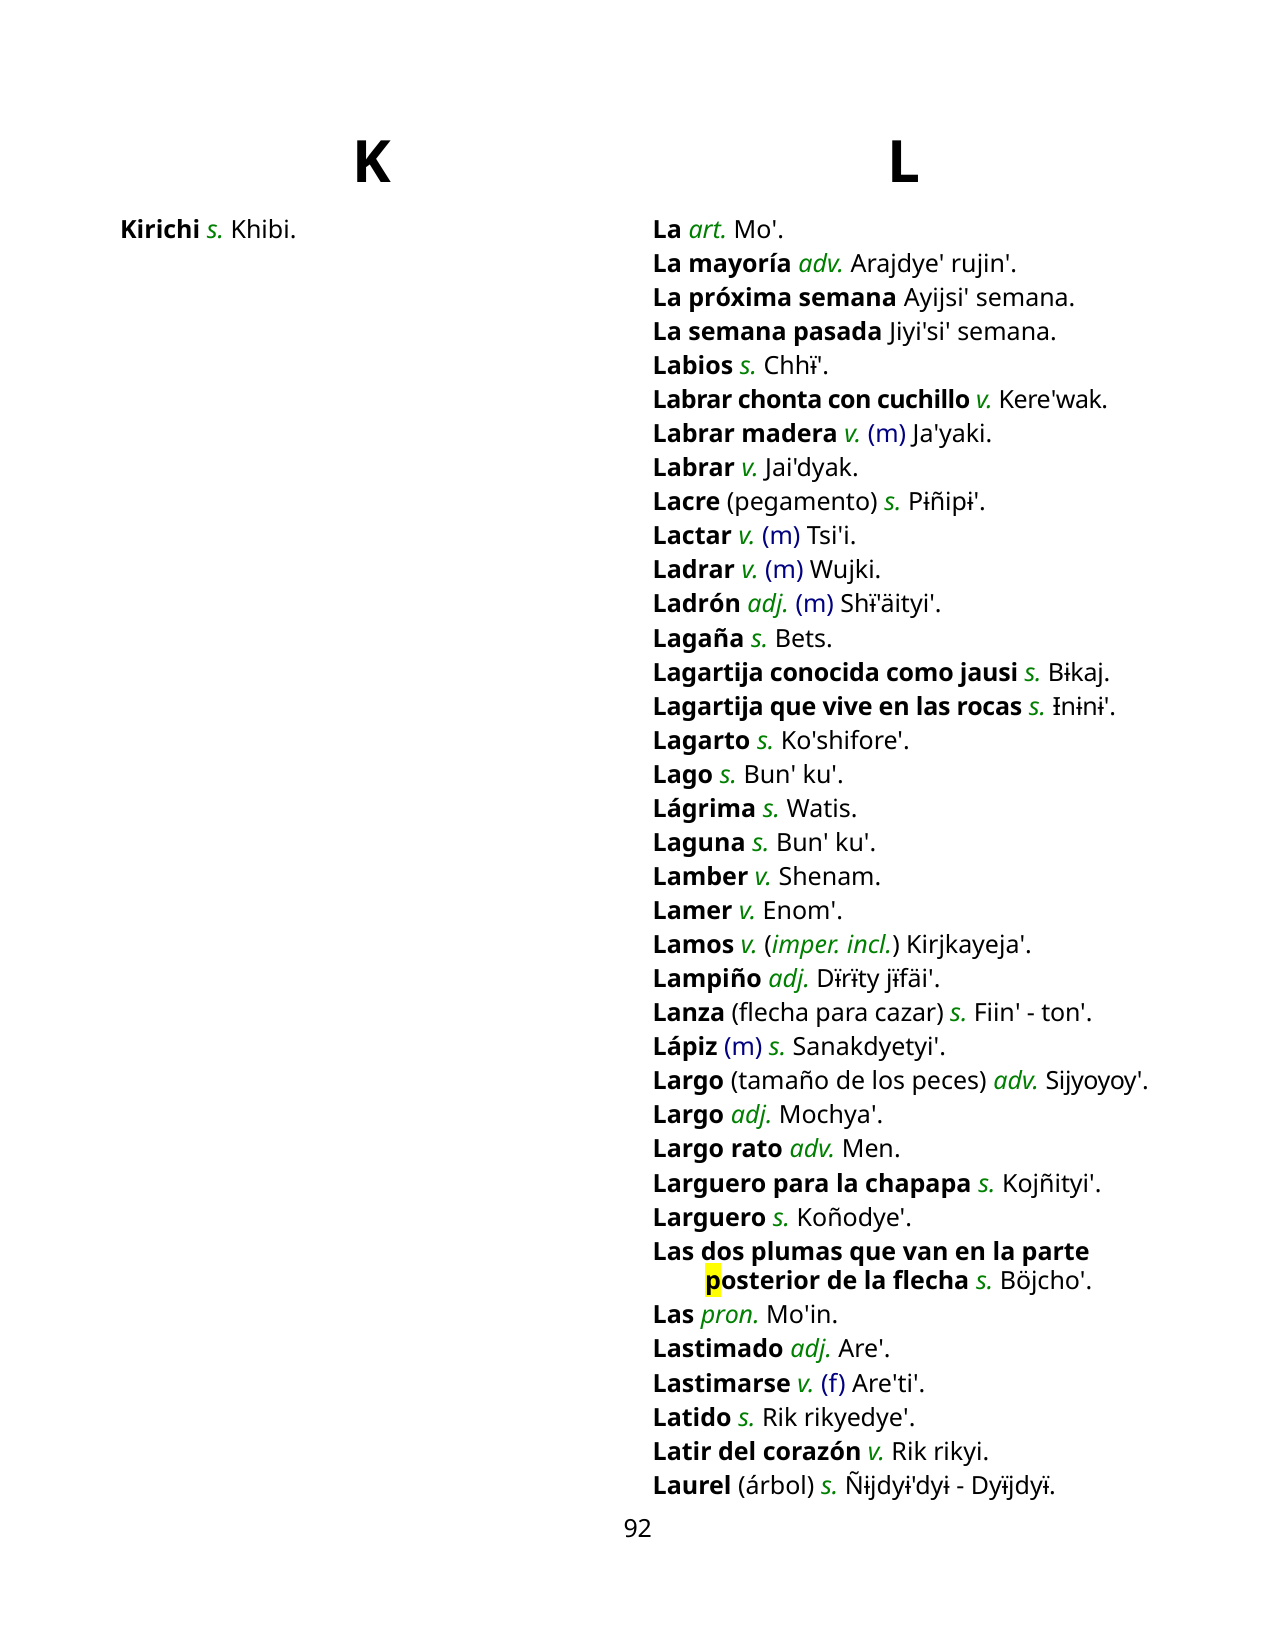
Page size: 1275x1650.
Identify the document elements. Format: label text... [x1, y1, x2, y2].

text Lápiz (m) s. Sanakdyetyi'. [652, 1029, 1155, 1063]
text Lanza (flecha para cazar) s. Fiin' - ton'. [652, 995, 1155, 1029]
text Lacre (pegamento) s. Pɨñipɨ'. [652, 484, 1155, 518]
text Lamer v. Enom'. [652, 893, 1155, 927]
subtitle L [652, 120, 1155, 199]
text Latido s. Rik rikyedye'. [652, 1399, 1155, 1433]
text Laguna s. Bun' ku'. [652, 824, 1155, 859]
text Lagartija que vive en las rocas s. Ɨnɨnɨ'. [652, 688, 1155, 722]
text Labrar chonta con cuchillo v. Kere'wak. [652, 382, 1155, 416]
text Larguero para la chapapa s. Kojñityi'. [652, 1165, 1155, 1199]
text Kirichi s. Khibi. [120, 211, 622, 246]
text Lastimarse v. (f) Are'ti'. [652, 1365, 1155, 1399]
text Lamos v. (imper. incl.) Kirjkayeja'. [652, 927, 1155, 961]
text Laurel (árbol) s. Ñɨjdyɨ'dyɨ - Dyɨ̈jdyɨ̈. [652, 1467, 1155, 1501]
text Lastimado adj. Are'. [652, 1331, 1155, 1365]
text Lagartija conocida como jausi s. Bɨkaj. [652, 654, 1155, 688]
text Lamber v. Shenam. [652, 859, 1155, 893]
text Lactar v. (m) Tsi'i. [652, 518, 1155, 552]
text Latir del corazón v. Rik rikyi. [652, 1433, 1155, 1467]
text Lampiño adj. Dɨ̈rɨ̈ty jɨ̈fäi'. [652, 961, 1155, 995]
text Lago s. Bun' ku'. [652, 756, 1155, 791]
text Labrar madera v. (m) Ja'yaki. [652, 416, 1155, 450]
text Las dos plumas que van en la parte posterior de la flecha s. Böjcho'. [652, 1233, 1155, 1297]
text La mayoría adv. Arajdye' rujin'. [652, 246, 1155, 279]
text Larguero s. Koñodye'. [652, 1199, 1155, 1233]
text Largo (tamaño de los peces) adv. Sijyoyoy'. [652, 1063, 1155, 1097]
text Lagarto s. Ko'shifore'. [652, 722, 1155, 756]
text Labrar v. Jai'dyak. [652, 450, 1155, 484]
text Labios s. Chhɨ̈'. [652, 348, 1155, 382]
text La art. Mo'. [652, 211, 1155, 246]
text Largo adj. Mochya'. [652, 1097, 1155, 1131]
text Ladrar v. (m) Wujki. [652, 552, 1155, 586]
text Ladrón adj. (m) Shɨ̈'äityi'. [652, 586, 1155, 620]
subtitle K [120, 120, 622, 199]
text Lagaña s. Bets. [652, 620, 1155, 654]
text La semana pasada Jiyi'si' semana. [652, 314, 1155, 348]
text Lágrima s. Watis. [652, 791, 1155, 824]
text La próxima semana Ayijsi' semana. [652, 279, 1155, 314]
text Las pron. Mo'in. [652, 1297, 1155, 1331]
text Largo rato adv. Men. [652, 1131, 1155, 1165]
